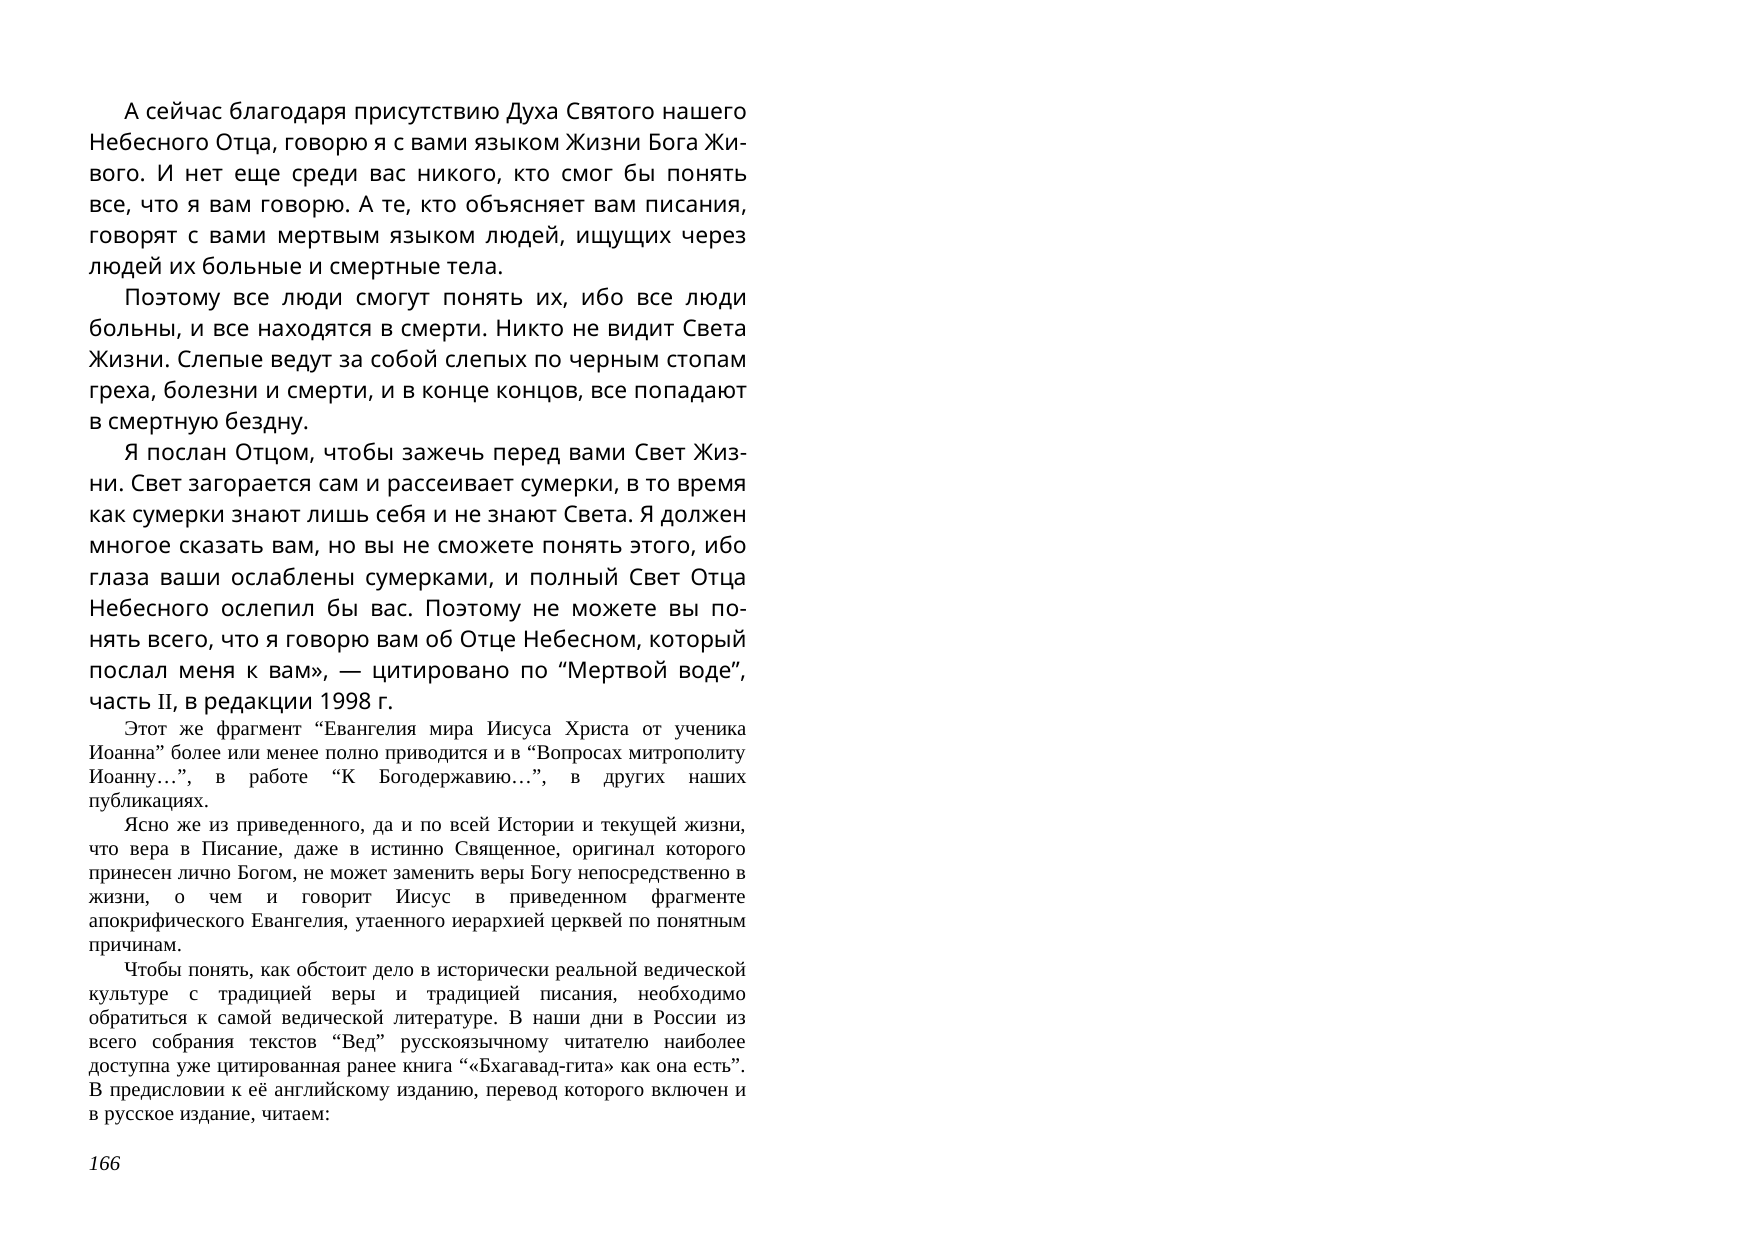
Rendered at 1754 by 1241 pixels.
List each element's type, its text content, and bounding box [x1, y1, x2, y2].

text Этот же фрагмент “Евангелия мира Иисуса Христа от ученика Иоанна” более или менее полно приводится и в “Вопросах митрополиту Иоанну…”, в работе “К Богодержавию…”, в других наших публикациях. [89, 716, 747, 812]
text Ясно же из приведенного, да и по всей Истории и текущей жизни, что вера в Писание, даже в истинно Священное, оригинал которого принесен лично Богом, не может заменить веры Богу непосредственно в жизни, о чем и говорит Иисус в приведенном фрагменте апокрифического Евангелия, утаенного иерархией церквей по понятным причинам. [89, 812, 747, 956]
text Я по­слан Отцом, что­бы за­жечь пе­ред ва­ми Свет Жиз­ни. Свет за­го­ра­ет­ся сам и рас­сеи­ва­ет су­мер­ки, в то вре­мя как су­мер­ки зна­ют лишь се­бя и не зна­ют Све­та. Я дол­жен мно­гое ска­зать вам, но вы не смо­же­те по­нять это­го, ибо гла­за ва­ши ос­лаб­ле­ны су­мер­ка­ми, и пол­ный Свет От­ца Не­бес­но­го ос­ле­пил бы вас. По­это­му не мо­же­те вы по­нять все­го, что я го­во­рю вам об От­це Не­бес­ном, ко­то­рый по­слал ме­ня к вам», — цитировано по “Мертвой воде”, часть II, в редакции 1998 г. [89, 436, 747, 716]
text Чтобы понять, как обстоит дело в исторически реальной ведической культуре с традицией веры и традицией писания, необходимо обратиться к самой ведической литературе. В наши дни в России из всего собрания текстов “Вед” русскоязычному читателю наиболее доступна уже цитированная ранее книга “«Бхагавад-гита» как она есть”. В предисловии к её английскому изданию, перевод которого включен и в русское издание, читаем: [89, 956, 747, 1125]
text По­это­му все лю­ди смо­гут по­нять их, ибо все лю­ди боль­ны, и все на­хо­дят­ся в смер­ти. Ни­кто не видит Све­та Жиз­ни. Сле­пые ве­дут за со­бой сле­пых по чер­ным сто­пам гре­ха, бо­лез­ни и смер­ти, и в конце концов, все по­па­да­ют в смерт­ную безд­ну. [89, 281, 747, 436]
text А сей­час бла­го­да­ря при­сут­ст­вию Ду­ха Свя­то­го на­ше­го Не­бес­но­го От­ца, го­во­рю я с ва­ми язы­ком Жиз­ни Бо­га Жи­во­го. И нет еще сре­ди вас ни­ко­го, кто смог бы по­нять все, что я вам го­во­рю. А те, кто объ­яс­ня­ет вам пи­са­ния, го­во­рят с ва­ми мерт­вым язы­ком лю­дей, ищу­щих че­рез лю­дей их боль­ные и смерт­ные те­ла. [89, 95, 747, 281]
